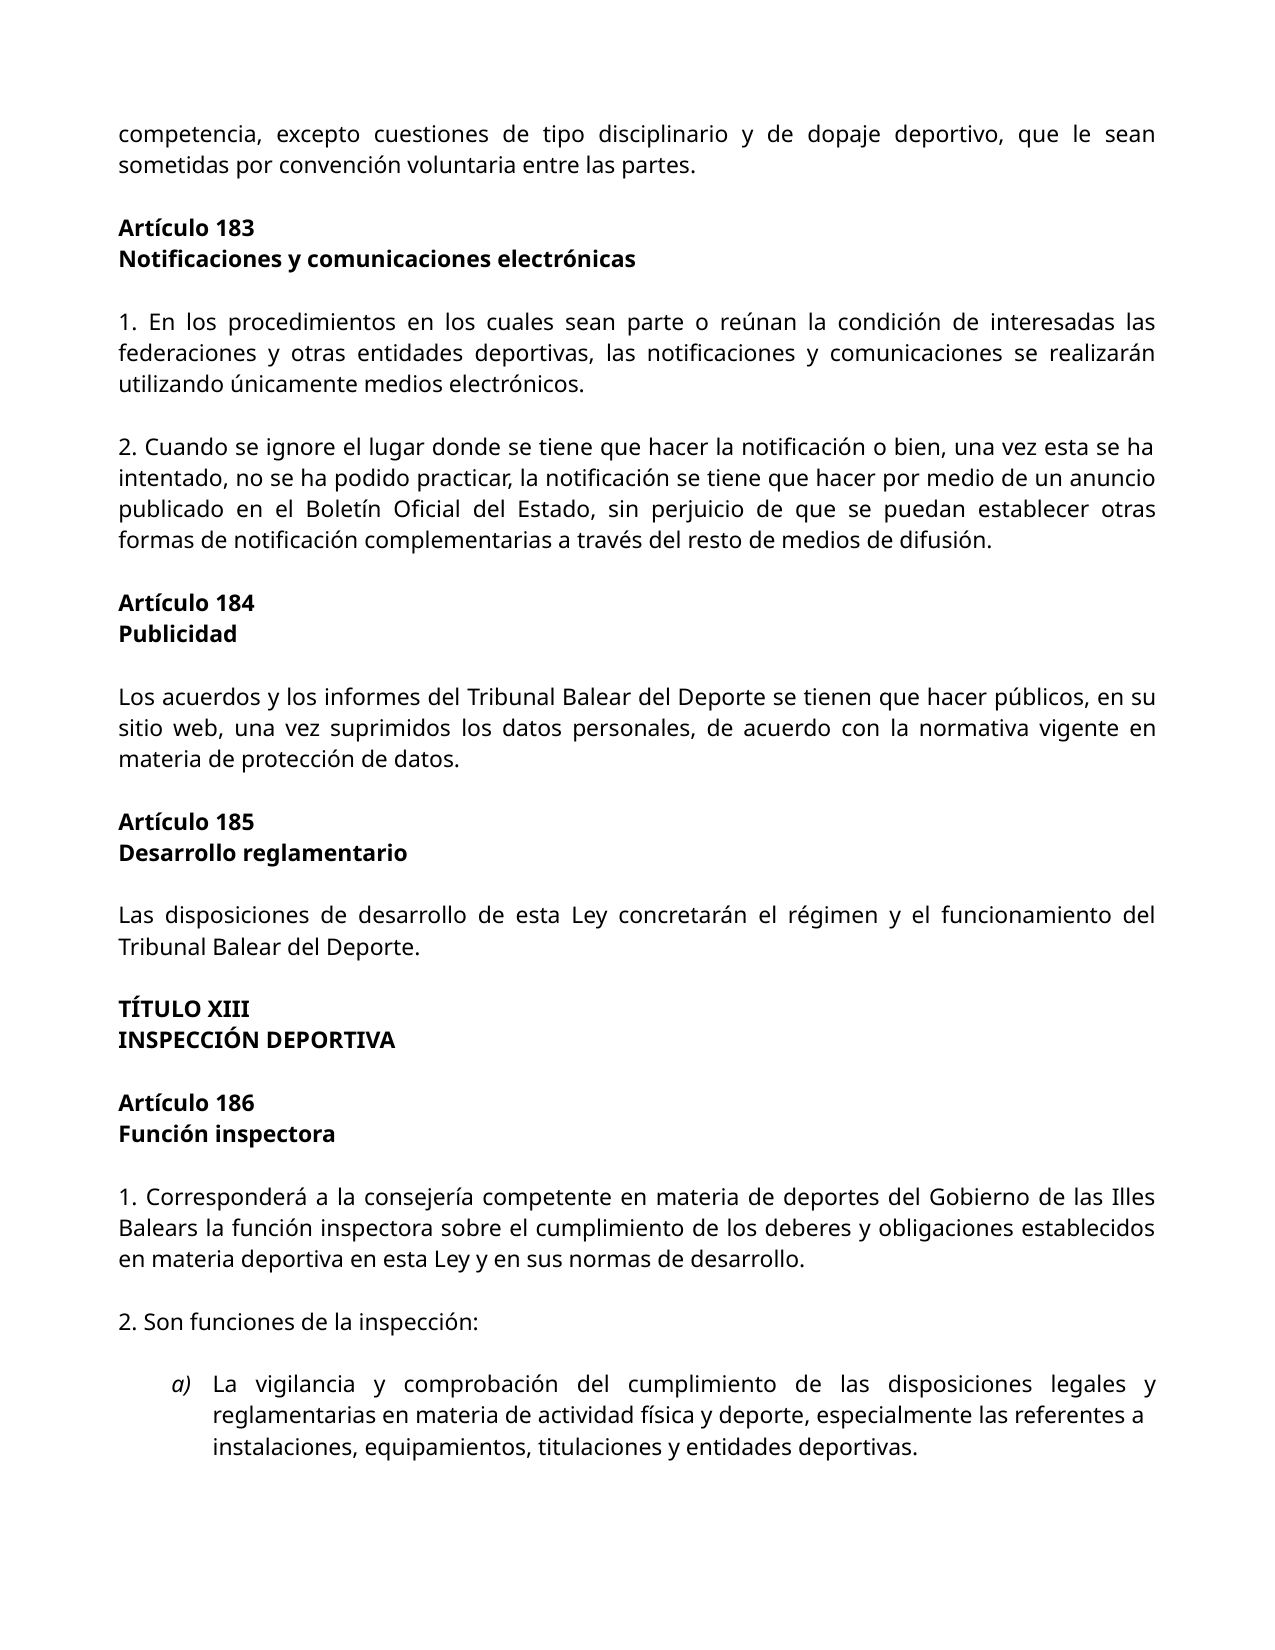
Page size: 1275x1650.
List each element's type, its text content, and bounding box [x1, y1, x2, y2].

text Artículo 183 [118, 212, 1157, 243]
text competencia, excepto cuestiones de tipo disciplinario y de dopaje deportivo, que le sean sometidas por convención voluntaria entre las partes. [118, 118, 1157, 181]
text 1. Corresponderá a la consejería competente en materia de deportes del Gobierno de las Illes Balears la función inspectora sobre el cumplimiento de los deberes y obligaciones establecidos en materia deportiva en esta Ley y en sus normas de desarrollo. [118, 1181, 1157, 1274]
text Artículo 185 [118, 806, 1157, 837]
text 1. En los procedimientos en los cuales sean parte o reúnan la condición de interesadas las federaciones y otras entidades deportivas, las notificaciones y comunicaciones se realizarán utilizando únicamente medios electrónicos. [118, 306, 1157, 399]
text Desarrollo reglamentario [118, 837, 1157, 868]
text Notificaciones y comunicaciones electrónicas [118, 243, 1157, 274]
text INSPECCIÓN DEPORTIVA [118, 1024, 1157, 1056]
text 2. Son funciones de la inspección: [118, 1306, 1157, 1337]
text Los acuerdos y los informes del Tribunal Balear del Deporte se tienen que hacer públicos, en su sitio web, una vez suprimidos los datos personales, de acuerdo con la normativa vigente en materia de protección de datos. [118, 681, 1157, 774]
text TÍTULO XIII [118, 993, 1157, 1024]
text Función inspectora [118, 1118, 1157, 1149]
list La vigilancia y comprobación del cumplimiento de las disposiciones legales y reglamentarias en materia de actividad física y deporte, especialmente las referentes a instalaciones, equipamientos, titulaciones y entidades deportivas. [171, 1368, 1157, 1462]
text Las disposiciones de desarrollo de esta Ley concretarán el régimen y el funcionamiento del Tribunal Balear del Deporte. [118, 899, 1157, 962]
text Artículo 186 [118, 1087, 1157, 1118]
text Artículo 184 [118, 587, 1157, 618]
text Publicidad [118, 618, 1157, 649]
text 2. Cuando se ignore el lugar donde se tiene que hacer la notificación o bien, una vez esta se ha intentado, no se ha podido practicar, la notificación se tiene que hacer por medio de un anuncio publicado en el Boletín Oficial del Estado, sin perjuicio de que se puedan establecer otras formas de notificación complementarias a través del resto de medios de difusión. [118, 431, 1157, 556]
